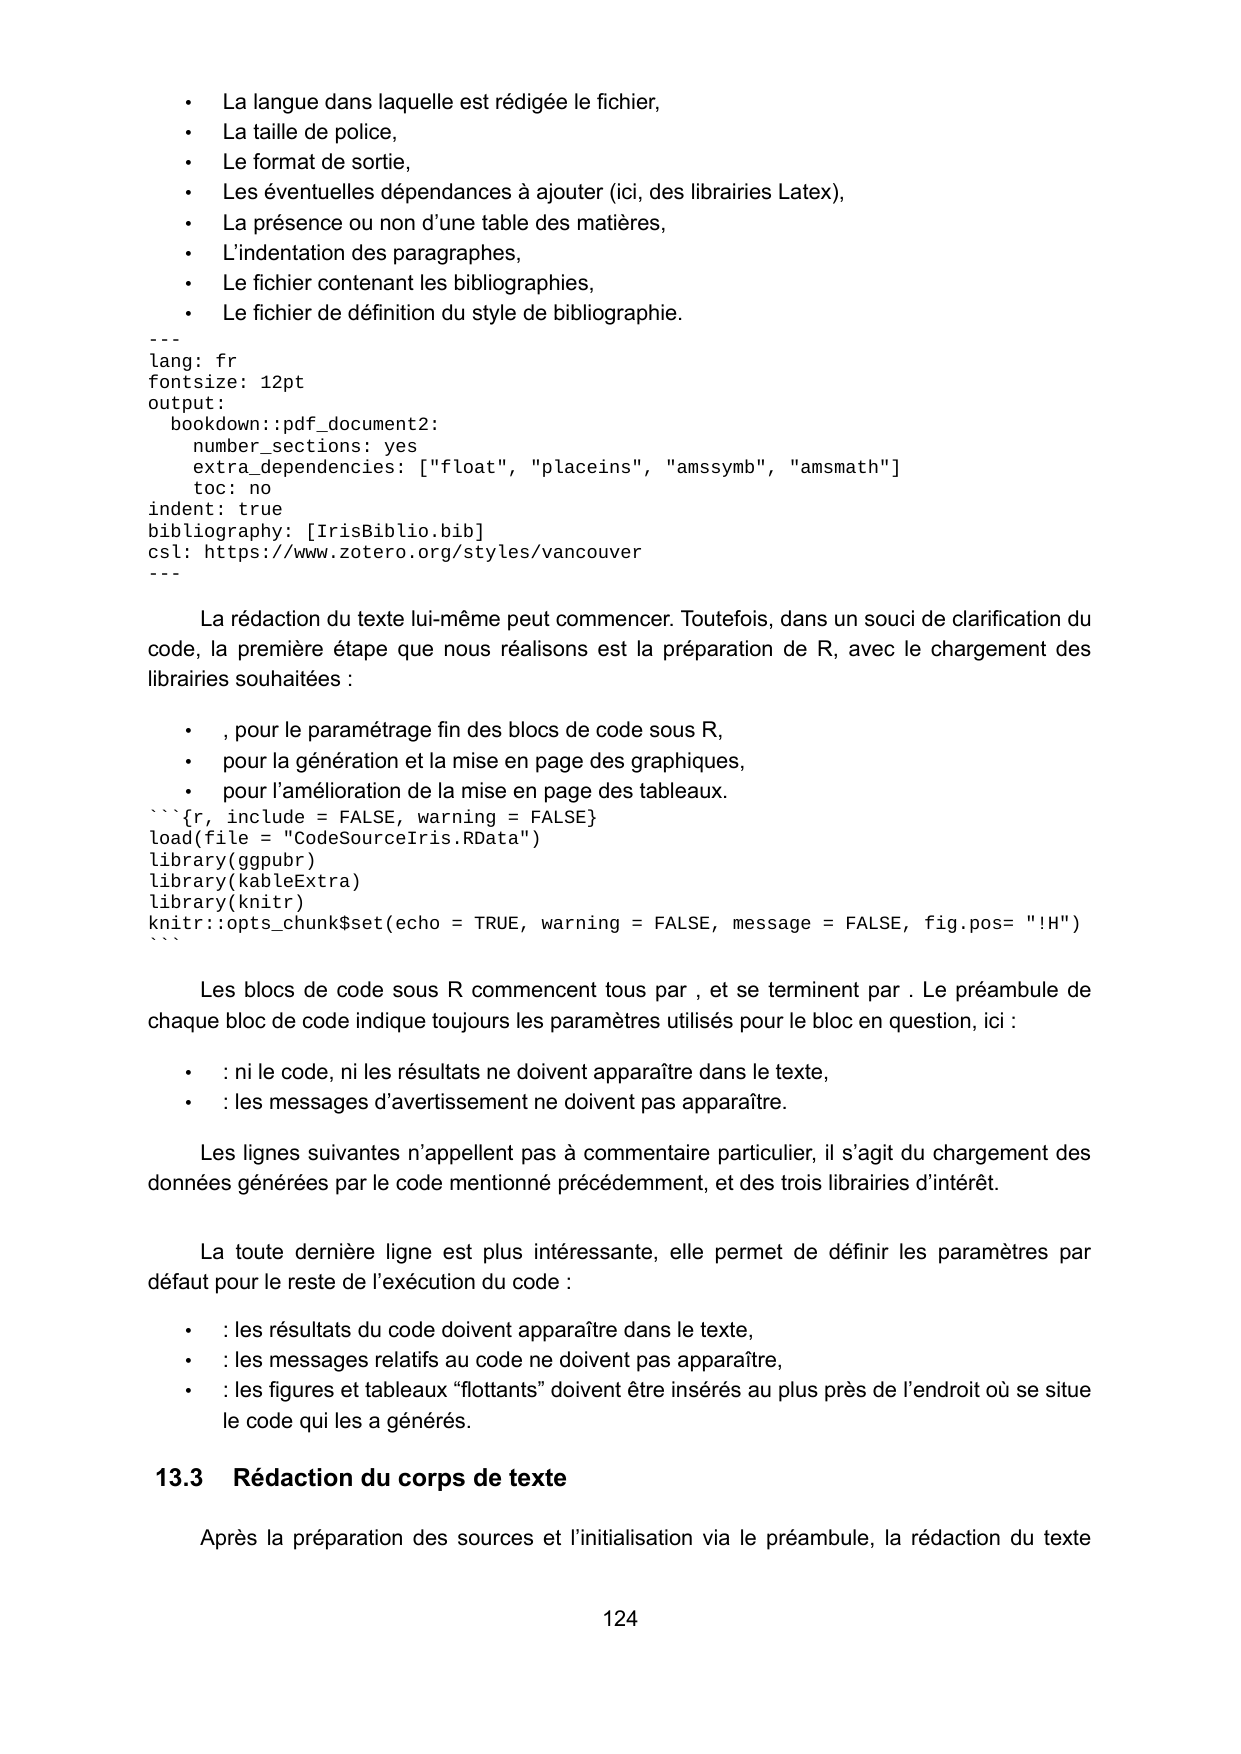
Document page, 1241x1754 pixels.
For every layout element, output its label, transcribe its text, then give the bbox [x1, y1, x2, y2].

subtitle Rédaction du corps de texte [148, 1463, 1093, 1491]
text knitr::opts_chunk$set(echo = TRUE, warning = FALSE, message = FALSE, fig.pos= "!H") [148, 914, 1093, 935]
list : les messages d’avertissement ne doivent pas apparaître. [185, 1089, 1093, 1114]
list Les éventuelles dépendances à ajouter (ici, des librairies Latex), [185, 179, 1093, 204]
text ```{r, include = FALSE, warning = FALSE} [148, 808, 1093, 829]
list Le format de sortie, [185, 149, 1093, 174]
text Les lignes suivantes n’appellent pas à commentaire particulier, il s’agit du chargement des données générées par le code mentionné précédemment, et des trois librairies d’intérêt. [148, 1140, 1093, 1195]
text La rédaction du texte lui-même peut commencer. Toutefois, dans un souci de clarification du code, la première étape que nous réalisons est la préparation de R, avec le chargement des librairies souhaitées : [148, 606, 1093, 692]
text Après la préparation des sources et l’initialisation via le préambule, la rédaction du texte [148, 1525, 1093, 1550]
list , pour le paramétrage fin des blocs de code sous R, [185, 717, 1093, 742]
text lang: fr [148, 351, 1093, 373]
list L’indentation des paragraphes, [185, 239, 1093, 265]
text output: [148, 394, 1093, 415]
list La langue dans laquelle est rédigée le fichier, [185, 88, 1093, 114]
text toc: no [148, 479, 1093, 500]
text bookdown::pdf_document2: [148, 415, 1093, 436]
text fontsize: 12pt [148, 373, 1093, 394]
list : les figures et tableaux “flottants” doivent être insérés au plus près de l’endroit où se situe le code qui les a générés. [185, 1377, 1093, 1433]
text --- [148, 330, 1093, 351]
list : ni le code, ni les résultats ne doivent apparaître dans le texte, [185, 1058, 1093, 1084]
text --- [148, 564, 1093, 585]
text library(kableExtra) [148, 872, 1093, 893]
list La présence ou non d’une table des matières, [185, 209, 1093, 234]
text library(knitr) [148, 893, 1093, 914]
text load(file = "CodeSourceIris.RData") [148, 829, 1093, 850]
list : les résultats du code doivent apparaître dans le texte, [185, 1317, 1093, 1342]
text Les blocs de code sous R commencent tous par , et se terminent par . Le préambule de chaque bloc de code indique toujours les paramètres utilisés pour le bloc en question, ici : [148, 977, 1093, 1033]
text extra_dependencies: ["float", "placeins", "amssymb", "amsmath"] [148, 458, 1093, 479]
text La toute dernière ligne est plus intéressante, elle permet de définir les paramètres par défaut pour le reste de l’exécution du code : [148, 1239, 1093, 1294]
list Le fichier contenant les bibliographies, [185, 270, 1093, 295]
text indent: true [148, 500, 1093, 521]
text csl: https://www.zotero.org/styles/vancouver [148, 543, 1093, 564]
text library(ggpubr) [148, 850, 1093, 872]
list Le fichier de définition du style de bibliographie. [185, 300, 1093, 325]
list pour la génération et la mise en page des graphiques, [185, 747, 1093, 773]
list La taille de police, [185, 119, 1093, 144]
list : les messages relatifs au code ne doivent pas apparaître, [185, 1347, 1093, 1372]
text number_sections: yes [148, 436, 1093, 458]
list pour l’amélioration de la mise en page des tableaux. [185, 778, 1093, 803]
text ``` [148, 935, 1093, 957]
text bibliography: [IrisBiblio.bib] [148, 521, 1093, 543]
